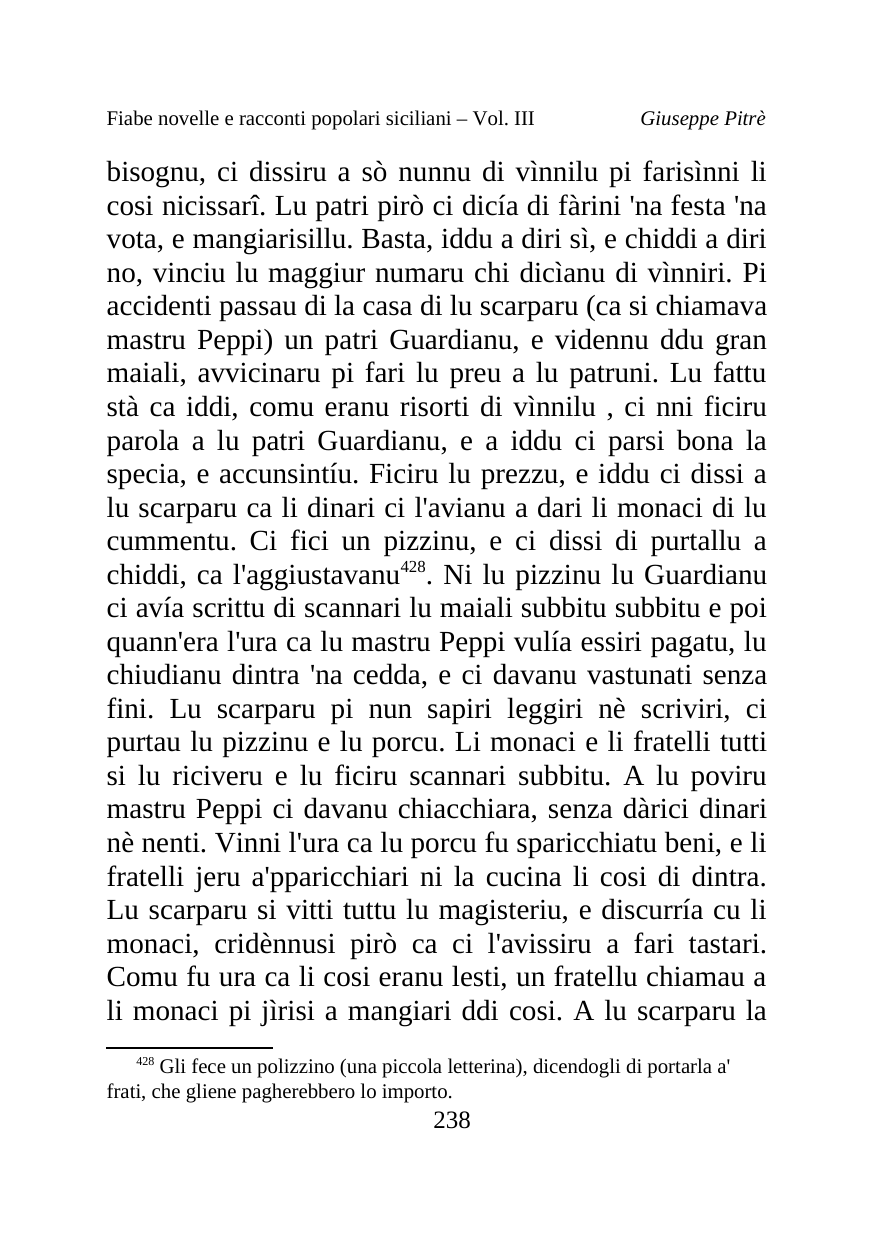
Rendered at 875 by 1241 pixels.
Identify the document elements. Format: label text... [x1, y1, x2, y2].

text bisognu, ci dissiru a sò nunnu di vìnnilu pi farisìnni li cosi nicissarî. Lu patri pirò ci dicía di fàrini 'na festa 'na vota, e mangiarisillu. Basta, iddu a diri sì, e chiddi a diri no, vinciu lu maggiur numaru chi dicìanu di vìnniri. Pi accidenti passau di la casa di lu scarparu (ca si chiamava mastru Peppi) un patri Guardianu, e vidennu ddu gran maiali, avvicinaru pi fari lu preu a lu patruni. Lu fattu stà ca iddi, comu eranu risorti di vìnnilu , ci nni ficiru parola a lu patri Guardianu, e a iddu ci parsi bona la specia, e accunsintíu. Ficiru lu prezzu, e iddu ci dissi a lu scarparu ca li dinari ci l'avianu a dari li monaci di lu cummentu. Ci fici un pizzinu, e ci dissi di purtallu a chiddi, ca l'aggiustavanu. Ni lu pizzinu lu Guardianu ci avía scrittu di scannari lu maiali subbitu subbitu e poi quann'era l'ura ca lu mastru Peppi vulía essiri pagatu, lu chiudianu dintra 'na cedda, e ci davanu vastunati senza fini. Lu scarparu pi nun sapiri leggiri nè scriviri, ci purtau lu pizzinu e lu porcu. Li monaci e li fratelli tutti si lu riciveru e lu ficiru scannari subbitu. A lu poviru mastru Peppi ci davanu chiacchiara, senza dàrici dinari nè nenti. Vinni l'ura ca lu porcu fu sparicchiatu beni, e li fratelli jeru a'pparicchiari ni la cucina li cosi di dintra. Lu scarparu si vitti tuttu lu magisteriu, e discurría cu li monaci, cridènnusi pirò ca ci l'avissiru a fari tastari. Comu fu ura ca li cosi eranu lesti, un fratellu chiamau a li monaci pi jìrisi a mangiari ddi cosi. A lu scarparu la [106, 154, 768, 1026]
text Gli fece un polizzino (una piccola letterina), dicendogli di portarla a' frati, che gliene pagherebbero lo importo. [106, 1054, 768, 1103]
